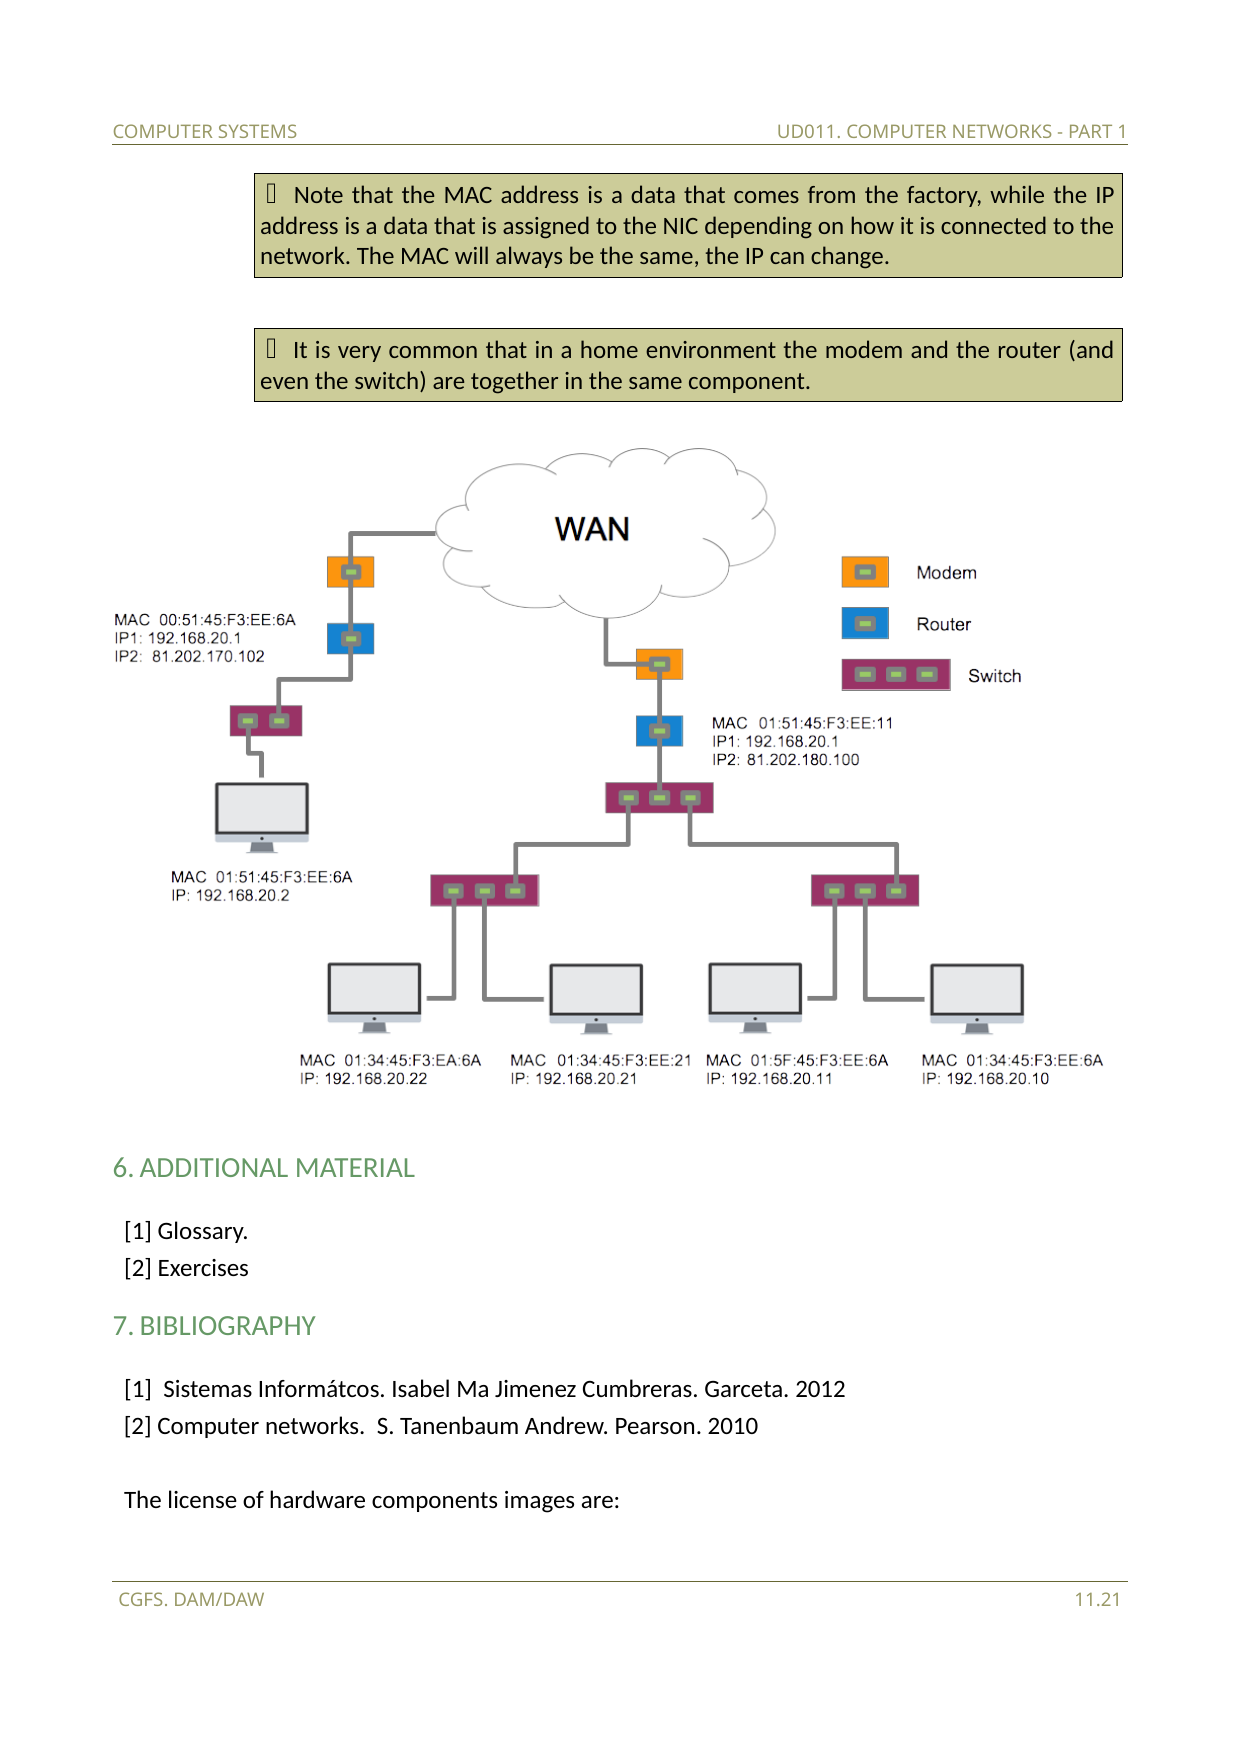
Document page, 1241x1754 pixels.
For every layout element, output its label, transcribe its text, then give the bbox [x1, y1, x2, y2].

text [2] Computer networks. S. Tanenbaum Andrew. Pearson. 2010 [112, 1410, 1128, 1441]
subtitle Bibliography [112, 1307, 1128, 1343]
text [1] Glossary. [112, 1215, 1128, 1246]
text [2] Exercises [112, 1252, 1128, 1283]
picture [101, 448, 1118, 1094]
text The license of hardware components images are: [112, 1484, 1128, 1514]
text [1] Sistemas Informátcos. Isabel Ma Jimenez Cumbreras. Garceta. 2012 [112, 1373, 1128, 1404]
subtitle Additional material [112, 1149, 1128, 1185]
text  It is very common that in a home environment the modem and the router (and even the switch) are together in the same component. [255, 329, 1122, 401]
text  Note that the MAC address is a data that comes from the factory, while the IP address is a data that is assigned to the NIC depending on how it is connected to the network. The MAC will always be the same, the IP can change. [255, 174, 1122, 277]
